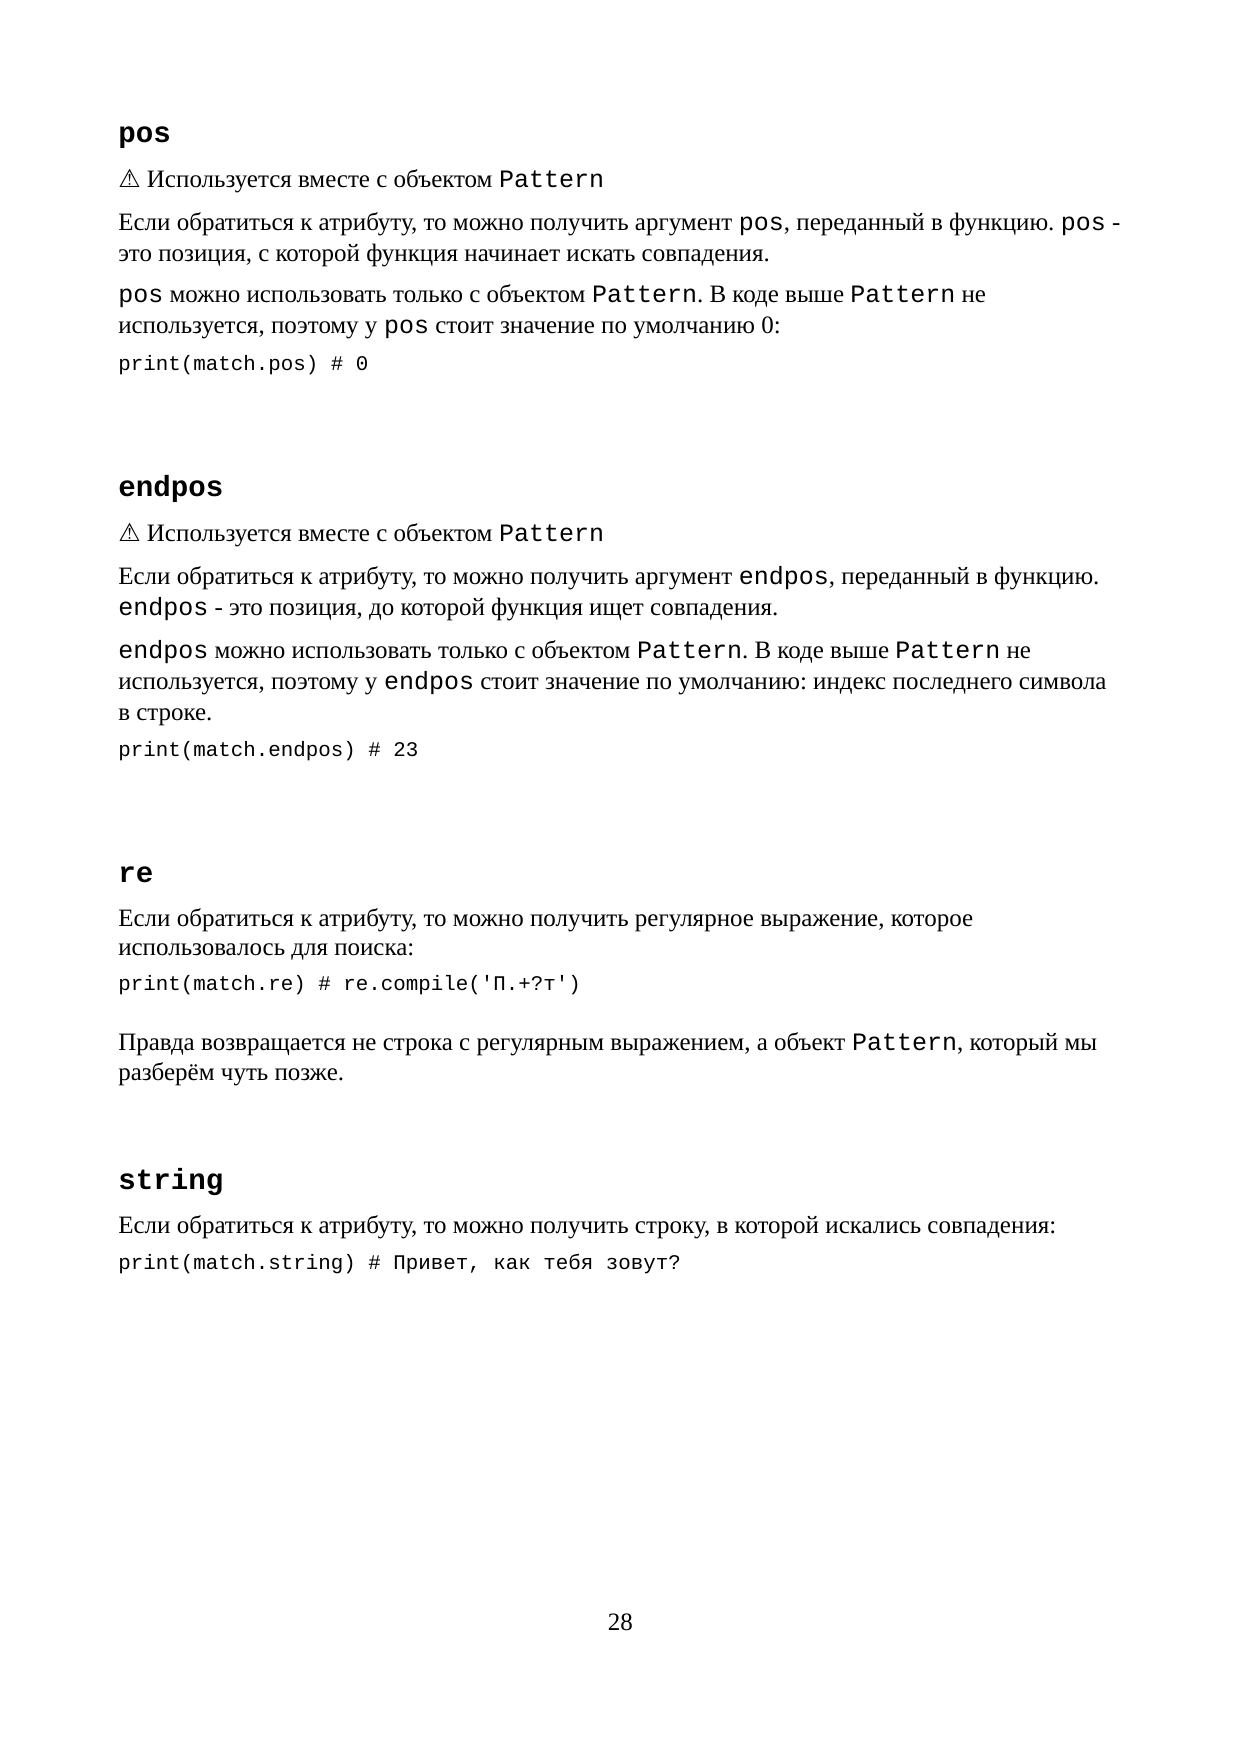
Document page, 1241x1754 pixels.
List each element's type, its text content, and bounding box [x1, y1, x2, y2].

text print(match.pos) # 0 [118, 353, 1122, 377]
subtitle pos [118, 118, 1122, 151]
text Если обратиться к атрибуту, то можно получить строку, в которой искались совпадения: [118, 1210, 1122, 1239]
text print(match.re) # re.compile('П.+?т') [118, 973, 1122, 997]
text print(match.endpos) # 23 [118, 738, 1122, 762]
text ⚠️ Используется вместе с объектом Pattern [118, 518, 1122, 549]
text ⚠️ Используется вместе с объектом Pattern [118, 164, 1122, 194]
text endpos можно использовать только с объектом Pattern. В коде выше Pattern не используется, поэтому у endpos стоит значение по умолчанию: индекс последнего символа в строке. [118, 636, 1122, 726]
text Если обратиться к атрибуту, то можно получить регулярное выражение, которое использовалось для поиска: [118, 903, 1122, 961]
text Если обратиться к атрибуту, то можно получить аргумент endpos, переданный в функцию. endpos - это позиция, до которой функция ищет совпадения. [118, 561, 1122, 623]
text Правда возвращается не строка с регулярным выражением, а объект Pattern, который мы разберём чуть позже. [118, 1027, 1122, 1086]
subtitle re [118, 858, 1122, 891]
text Если обратиться к атрибуту, то можно получить аргумент pos, переданный в функцию. pos - это позиция, с которой функция начинает искать совпадения. [118, 207, 1122, 267]
text print(match.string) # Привет, как тебя зовут? [118, 1252, 1122, 1275]
subtitle endpos [118, 473, 1122, 506]
text pos можно использовать только с объектом Pattern. В коде выше Pattern не используется, поэтому у pos стоит значение по умолчанию 0: [118, 279, 1122, 341]
subtitle string [118, 1165, 1122, 1198]
